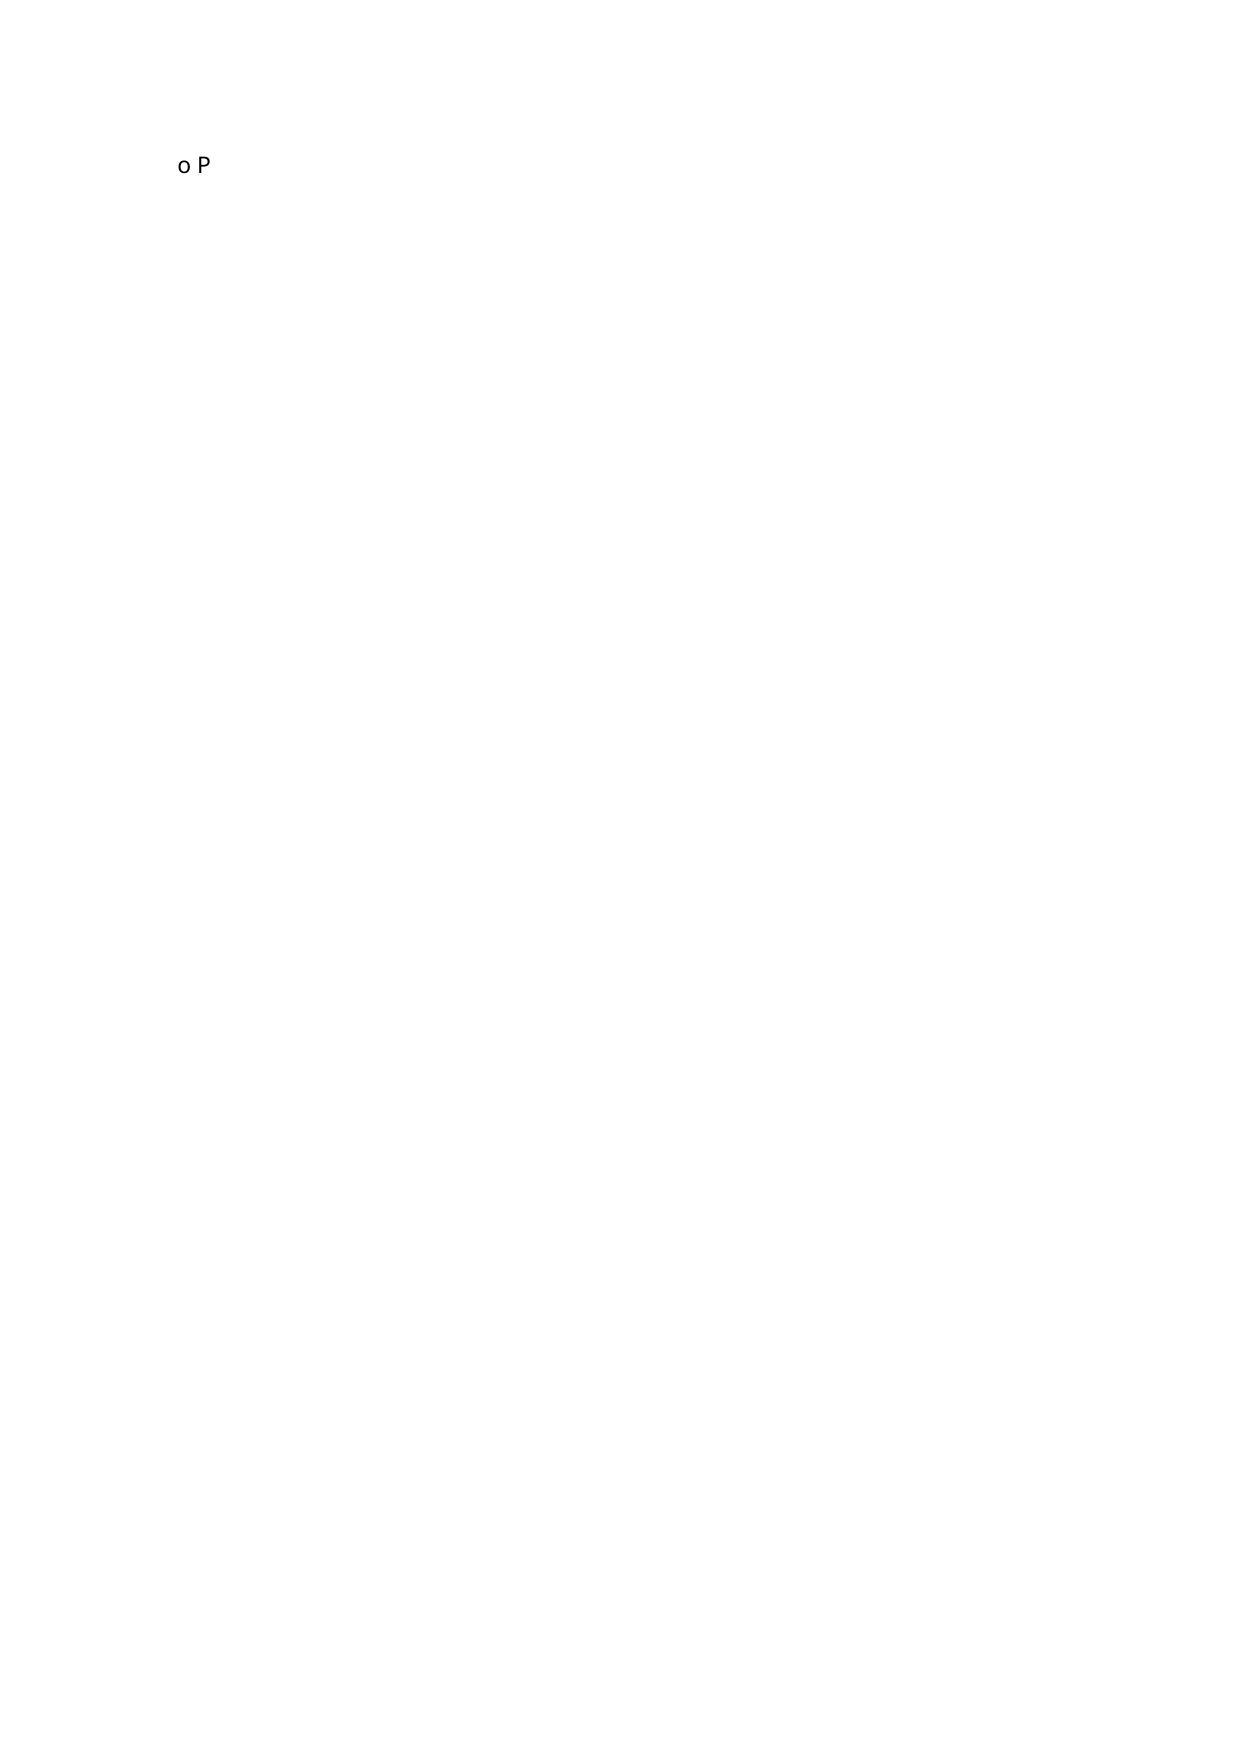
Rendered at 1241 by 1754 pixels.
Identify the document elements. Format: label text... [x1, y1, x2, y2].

text o P [177, 149, 1063, 181]
